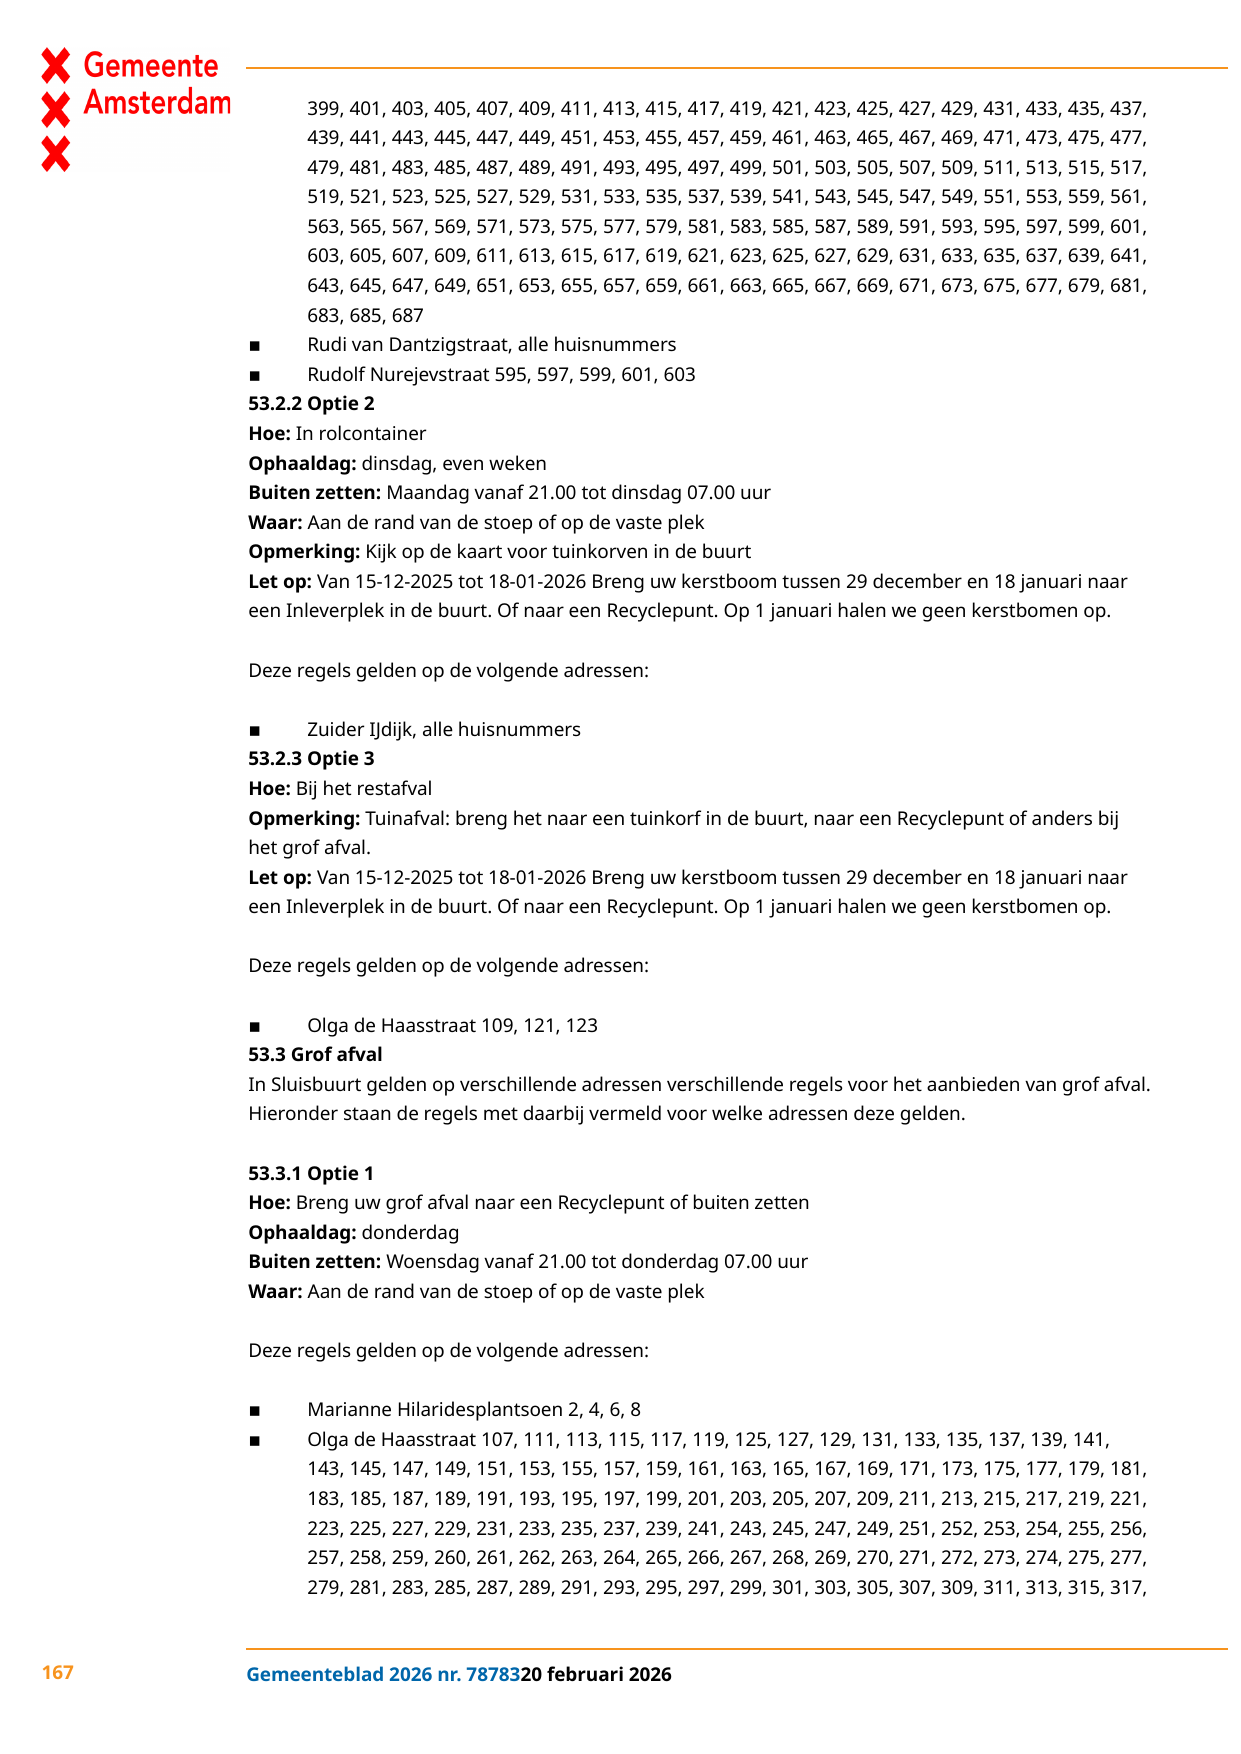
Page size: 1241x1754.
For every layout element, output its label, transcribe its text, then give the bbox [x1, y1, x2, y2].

list Olga de Haasstraat 107, 111, 113, 115, 117, 119, 125, 127, 129, 131, 133, 135, 137, 139, 141, 143, 145, 147, 149, 151, 153, 155, 157, 159, 161, 163, 165, 167, 169, 171, 173, 175, 177, 179, 181, 183, 185, 187, 189, 191, 193, 195, 197, 199, 201, 203, 205, 207, 209, 211, 213, 215, 217, 219, 221, 223, 225, 227, 229, 231, 233, 235, 237, 239, 241, 243, 245, 247, 249, 251, 252, 253, 254, 255, 256, 257, 258, 259, 260, 261, 262, 263, 264, 265, 266, 267, 268, 269, 270, 271, 272, 273, 274, 275, 277, 279, 281, 283, 285, 287, 289, 291, 293, 295, 297, 299, 301, 303, 305, 307, 309, 311, 313, 315, 317, [248, 1426, 1152, 1600]
text Waar: Aan de rand van de stoep of op de vaste plek [248, 509, 1152, 535]
text Let op: Van 15-12-2025 tot 18-01-2026 Breng uw kerstboom tussen 29 december en 18 januari naar een Inleverplek in de buurt. Of naar een Recyclepunt. Op 1 januari halen we geen kerstbomen op. [248, 568, 1152, 623]
text Opmerking: Tuinafval: breng het naar een tuinkorf in de buurt, naar een Recyclepunt of anders bij het grof afval. [248, 805, 1152, 860]
text Ophaaldag: dinsdag, even weken [248, 450, 1152, 476]
text Hoe: In rolcontainer [248, 420, 1152, 446]
text Deze regels gelden op de volgende adressen: [248, 953, 1152, 978]
text 53.3 Grof afval [248, 1041, 1152, 1067]
text Opmerking: Kijk op de kaart voor tuinkorven in de buurt [248, 538, 1152, 564]
list Olga de Haasstraat 109, 121, 123 [248, 1012, 1152, 1038]
text Deze regels gelden op de volgende adressen: [248, 657, 1152, 683]
text Hoe: Breng uw grof afval naar een Recyclepunt of buiten zetten [248, 1189, 1152, 1215]
list Marianne Hilaridesplantsoen 2, 4, 6, 8 [248, 1396, 1152, 1422]
text Buiten zetten: Woensdag vanaf 21.00 tot donderdag 07.00 uur [248, 1248, 1152, 1274]
text 53.3.1 Optie 1 [248, 1160, 1152, 1186]
text Buiten zetten: Maandag vanaf 21.00 tot dinsdag 07.00 uur [248, 479, 1152, 505]
text 53.2.2 Optie 2 [248, 391, 1152, 416]
text In Sluisbuurt gelden op verschillende adressen verschillende regels voor het aanbieden van grof afval. Hieronder staan de regels met daarbij vermeld voor welke adressen deze gelden. [248, 1071, 1152, 1126]
list Zuider IJdijk, alle huisnummers [248, 716, 1152, 742]
list 399, 401, 403, 405, 407, 409, 411, 413, 415, 417, 419, 421, 423, 425, 427, 429, 431, 433, 435, 437, 439, 441, 443, 445, 447, 449, 451, 453, 455, 457, 459, 461, 463, 465, 467, 469, 471, 473, 475, 477, 479, 481, 483, 485, 487, 489, 491, 493, 495, 497, 499, 501, 503, 505, 507, 509, 511, 513, 515, 517, 519, 521, 523, 525, 527, 529, 531, 533, 535, 537, 539, 541, 543, 545, 547, 549, 551, 553, 559, 561, 563, 565, 567, 569, 571, 573, 575, 577, 579, 581, 583, 585, 587, 589, 591, 593, 595, 597, 599, 601, 603, 605, 607, 609, 611, 613, 615, 617, 619, 621, 623, 625, 627, 629, 631, 633, 635, 637, 639, 641, 643, 645, 647, 649, 651, 653, 655, 657, 659, 661, 663, 665, 667, 669, 671, 673, 675, 677, 679, 681, 683, 685, 687 [248, 95, 1152, 328]
text Deze regels gelden op de volgende adressen: [248, 1337, 1152, 1363]
picture [41, 47, 231, 172]
text 53.2.3 Optie 3 [248, 746, 1152, 771]
text Hoe: Bij het restafval [248, 775, 1152, 801]
text Let op: Van 15-12-2025 tot 18-01-2026 Breng uw kerstboom tussen 29 december en 18 januari naar een Inleverplek in de buurt. Of naar een Recyclepunt. Op 1 januari halen we geen kerstbomen op. [248, 864, 1152, 919]
text Waar: Aan de rand van de stoep of op de vaste plek [248, 1278, 1152, 1304]
list Rudi van Dantzigstraat, alle huisnummers [248, 331, 1152, 357]
list Rudolf Nurejevstraat 595, 597, 599, 601, 603 [248, 361, 1152, 387]
text Ophaaldag: donderdag [248, 1219, 1152, 1245]
